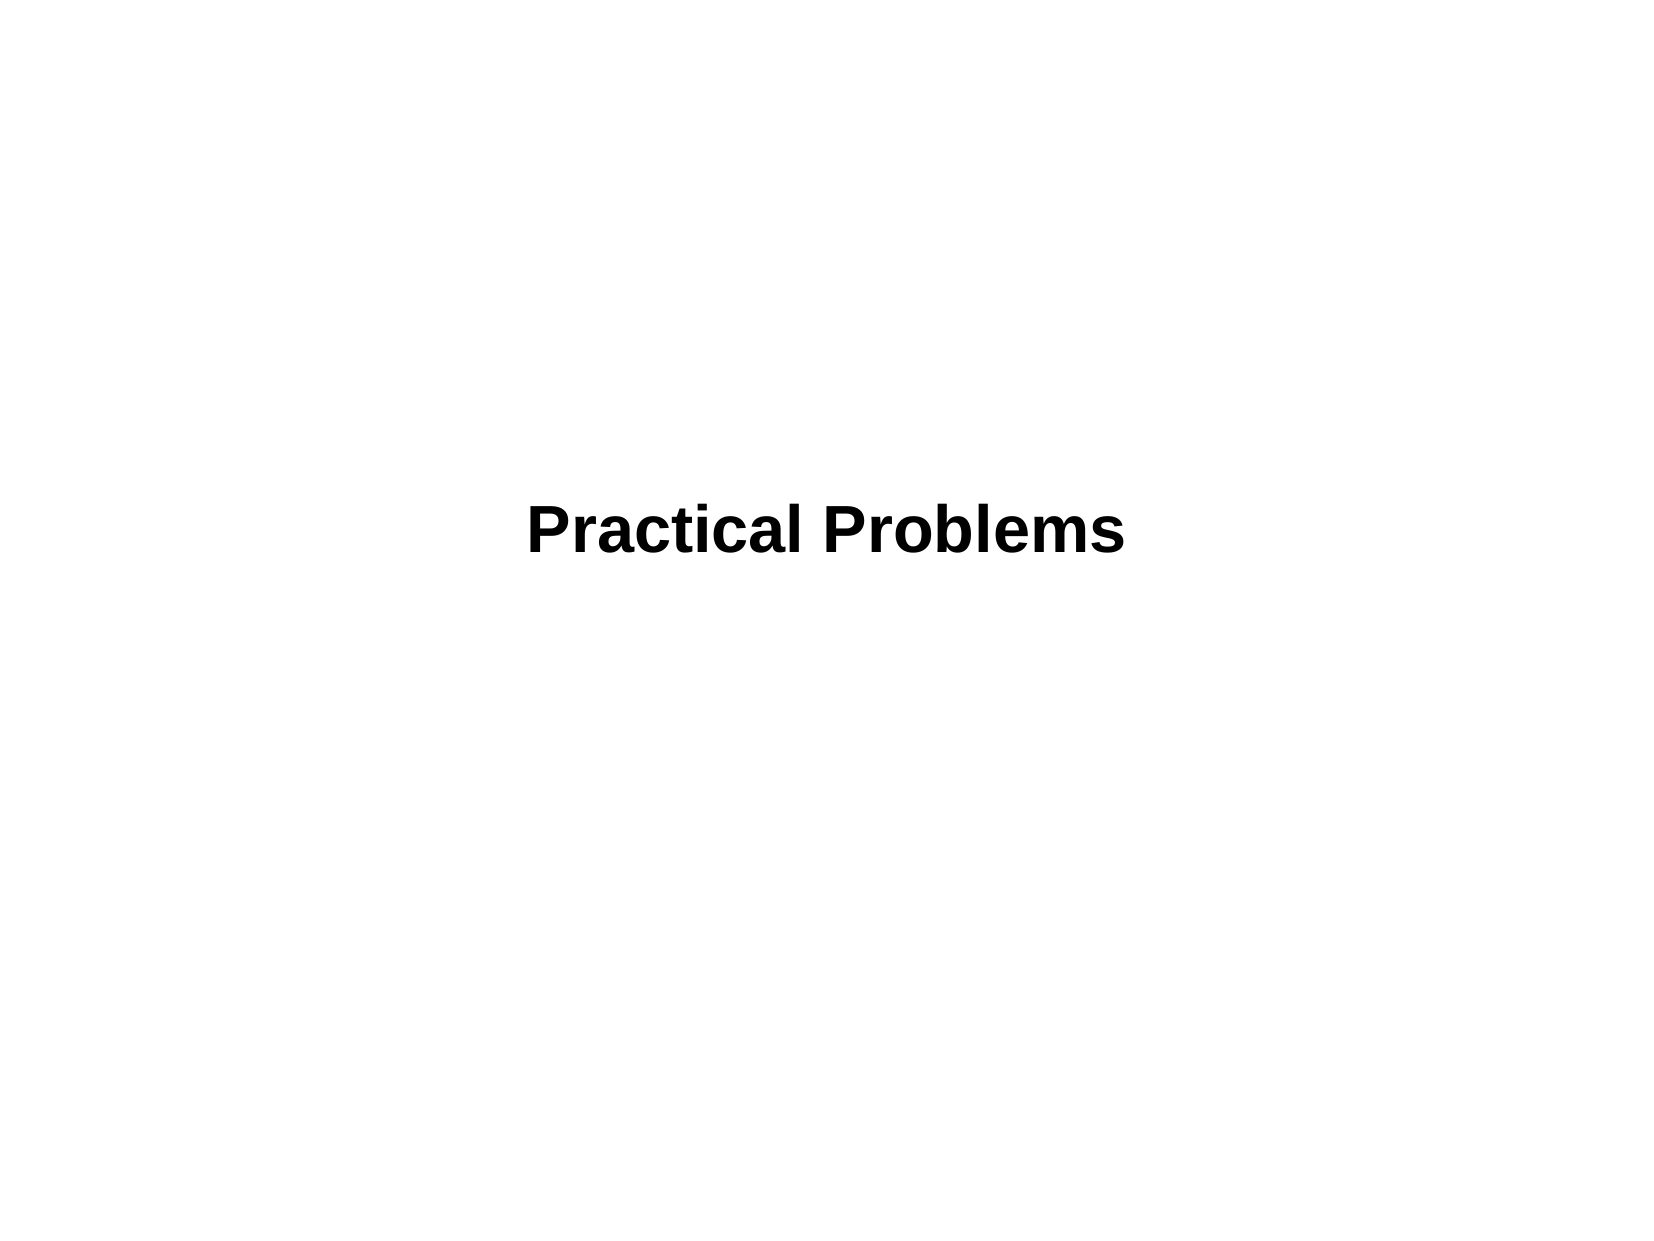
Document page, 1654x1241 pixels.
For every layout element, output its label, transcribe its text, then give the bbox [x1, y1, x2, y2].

subtitle Practical Problems [82, 49, 1571, 1010]
